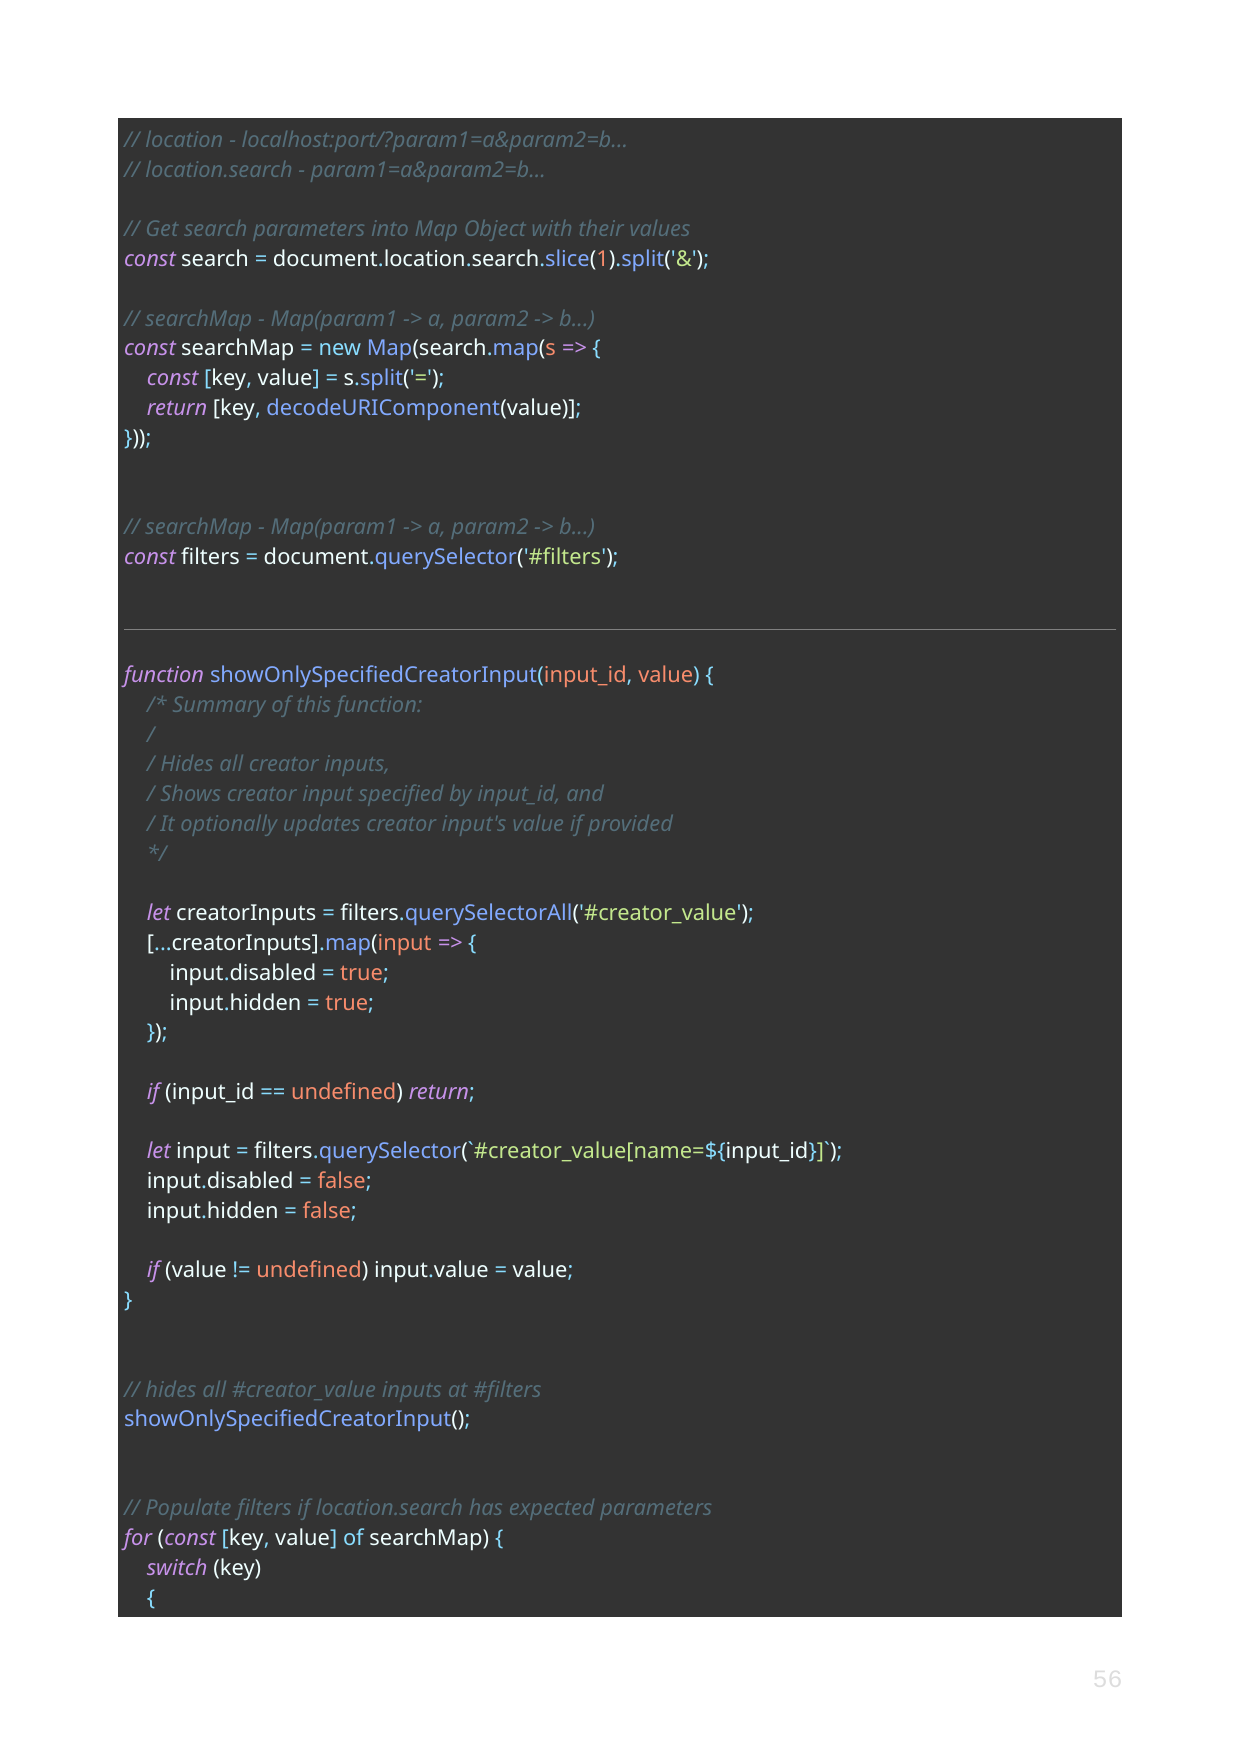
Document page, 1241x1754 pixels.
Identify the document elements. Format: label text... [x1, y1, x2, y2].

table_cell // location - localhost:port/?param1=a&param2=b... // location.search - param1=a&param2=b... // Get search parameters into Map Object with their values const search = document.location.search.slice(1).split('&'); // searchMap - Map(param1 -> a, param2 -> b...) const searchMap = new Map(search.map(s => { const [key, value] = s.split('='); return [key, decodeURIComponent(value)]; })); // searchMap - Map(param1 -> a, param2 -> b...) const filters = document.querySelector('#filters'); function showOnlySpecifiedCreatorInput(input_id, value) { /* Summary of this function: / / Hides all creator inputs, / Shows creator input specified by input_id, and / It optionally updates creator input's value if provided */ let creatorInputs = filters.querySelectorAll('#creator_value'); [...creatorInputs].map(input => { input.disabled = true; input.hidden = true; }); if (input_id == undefined) return; let input = filters.querySelector(`#creator_value[name=${input_id}]`); input.disabled = false; input.hidden = false; if (value != undefined) input.value = value; } // hides all #creator_value inputs at #filters showOnlySpecifiedCreatorInput(); // Populate filters if location.search has expected parameters for (const [key, value] of searchMap) { switch (key) { [118, 118, 1122, 1617]
